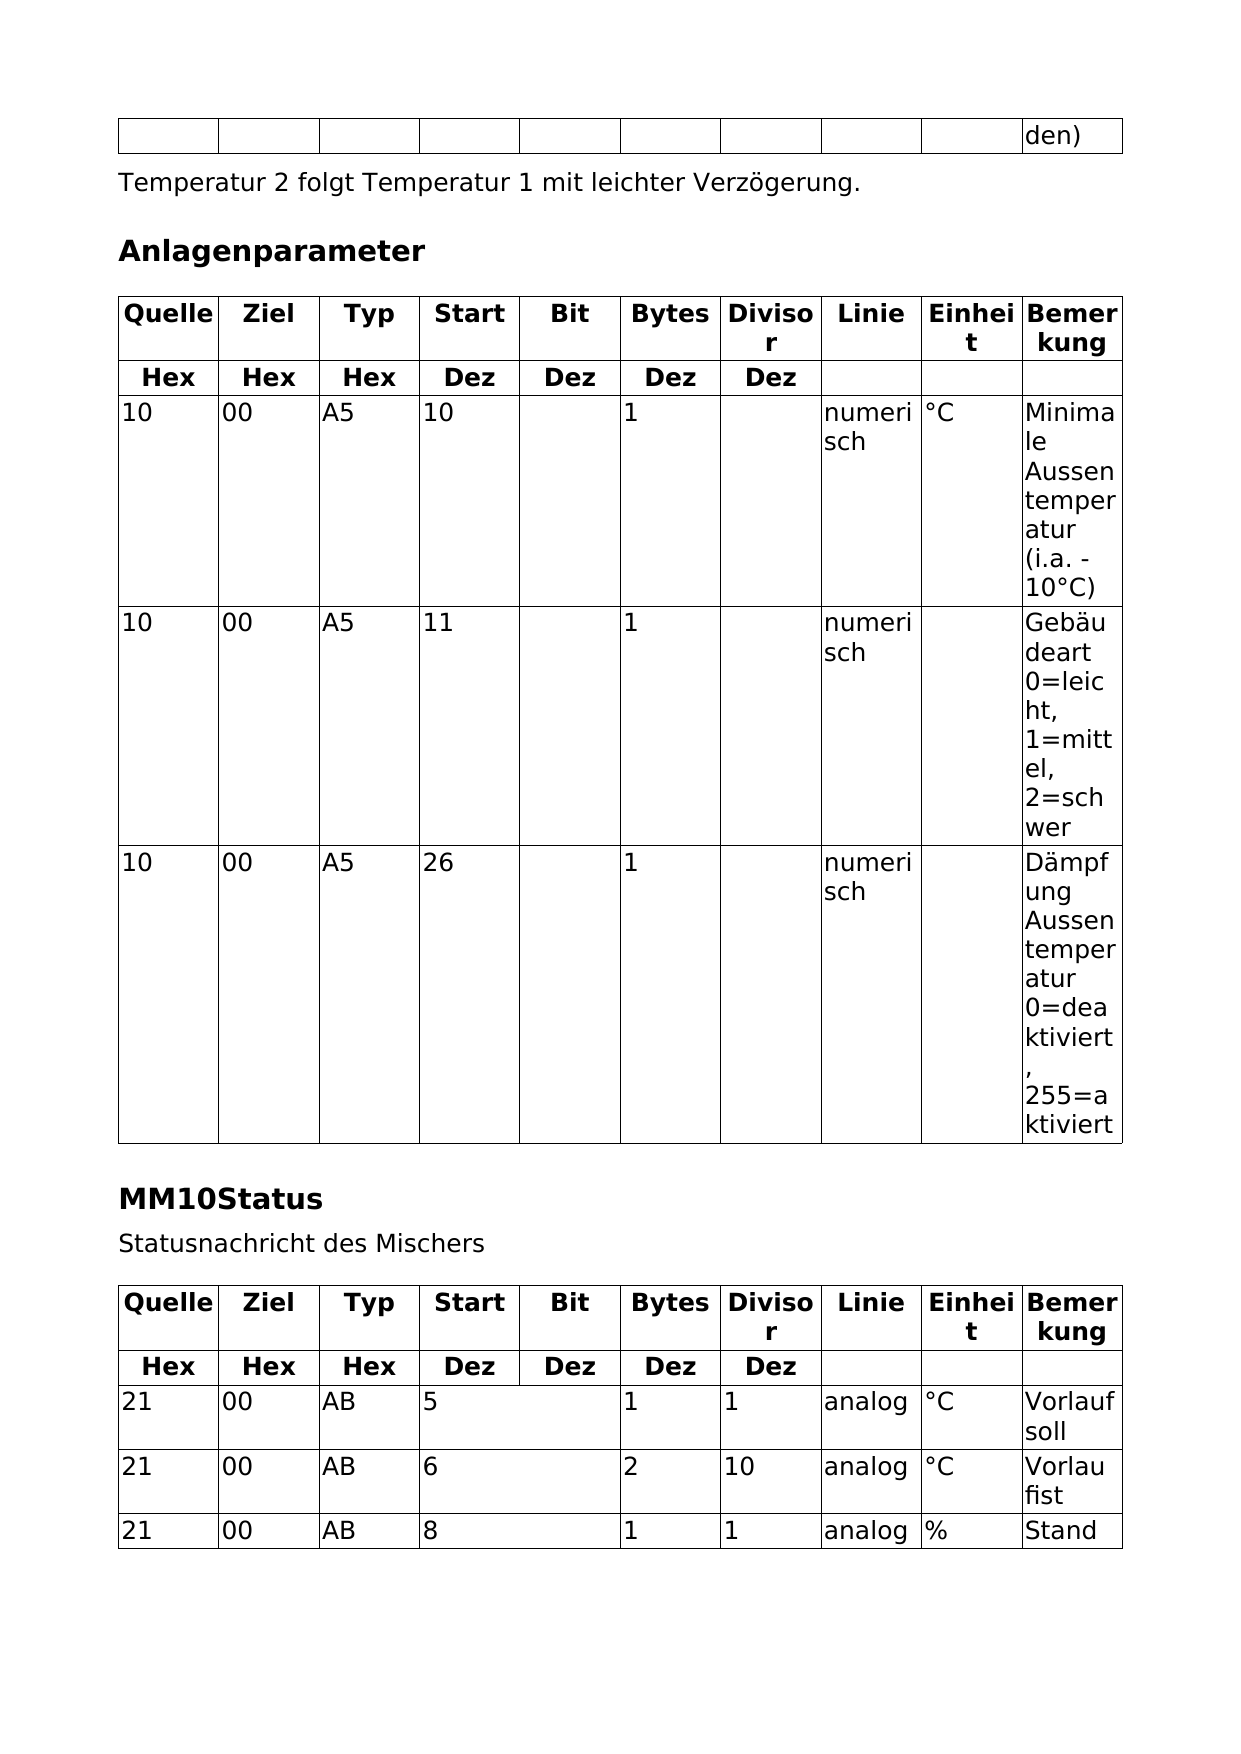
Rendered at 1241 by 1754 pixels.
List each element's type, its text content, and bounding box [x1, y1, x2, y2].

table_cell numerisch [822, 396, 921, 606]
table_cell Dez [420, 1351, 519, 1384]
table_cell [420, 119, 519, 153]
table_cell 26 [420, 846, 519, 1142]
table_cell [922, 607, 1022, 845]
table_cell [119, 119, 218, 153]
table_cell [520, 607, 620, 845]
table_cell 2 [621, 1450, 720, 1513]
table_header Bytes [621, 1286, 720, 1349]
table_cell numerisch [822, 846, 921, 1142]
table_cell [721, 846, 821, 1142]
table_cell [520, 846, 620, 1142]
table_cell [320, 119, 419, 153]
table_cell Hex [320, 1351, 419, 1384]
text Temperatur 2 folgt Temperatur 1 mit leichter Verzögerung. [118, 168, 1122, 197]
subtitle MM10Status [118, 1182, 1122, 1216]
table_cell Vorlaufist [1023, 1450, 1122, 1513]
table_header Bytes [621, 297, 720, 360]
text Statusnachricht des Mischers [118, 1229, 1122, 1258]
table_cell Minimale Aussentemperatur (i.a. -10°C) [1023, 396, 1122, 606]
table_header Quelle [119, 1286, 218, 1349]
table_cell den) [1023, 119, 1122, 153]
table_cell 21 [119, 1450, 218, 1513]
table_cell Dez [621, 1351, 720, 1384]
table_cell 11 [420, 607, 519, 845]
table_cell A5 [320, 846, 419, 1142]
table_cell 1 [621, 1386, 720, 1449]
table_header Bit [520, 1286, 620, 1349]
table_cell 10 [119, 396, 218, 606]
table_cell 10 [420, 396, 519, 606]
table_cell Dez [520, 1351, 620, 1384]
table_cell Dez [621, 361, 720, 395]
table_cell 1 [621, 607, 720, 845]
table_cell 00 [219, 396, 319, 606]
table_header Bemerkung [1023, 1286, 1122, 1349]
subtitle Anlagenparameter [118, 235, 1122, 269]
table_cell Hex [219, 1351, 319, 1384]
table_header Einheit [922, 1286, 1022, 1349]
table_cell 10 [721, 1450, 821, 1513]
table_cell AB [320, 1386, 419, 1449]
table_cell Gebäudeart 0=leicht, 1=mittel, 2=schwer [1023, 607, 1122, 845]
table_cell 1 [621, 1514, 720, 1548]
table_header Einheit [922, 297, 1022, 360]
table_cell Dämpfung Aussentemperatur 0=deaktiviert, 255=aktiviert [1023, 846, 1122, 1142]
table_cell [922, 846, 1022, 1142]
table_cell 10 [119, 607, 218, 845]
table_cell 5 [420, 1386, 620, 1449]
table_cell [922, 1351, 1022, 1384]
table_cell numerisch [822, 607, 921, 845]
table_cell Hex [119, 1351, 218, 1384]
table_header Divisor [721, 297, 821, 360]
table_header Ziel [219, 1286, 319, 1349]
table_header Start [420, 297, 519, 360]
table_cell °C [922, 1450, 1022, 1513]
table_header Bit [520, 297, 620, 360]
table_cell 1 [721, 1514, 821, 1548]
table_cell [922, 361, 1022, 395]
table_cell A5 [320, 607, 419, 845]
table_header Linie [822, 297, 921, 360]
table_header Typ [320, 1286, 419, 1349]
table_cell [922, 119, 1022, 153]
table_cell [721, 119, 821, 153]
table_cell 21 [119, 1386, 218, 1449]
table_cell [822, 361, 921, 395]
table_cell [822, 1351, 921, 1384]
table_header Divisor [721, 1286, 821, 1349]
table_cell % [922, 1514, 1022, 1548]
table_cell 00 [219, 1450, 319, 1513]
table_cell AB [320, 1450, 419, 1513]
table_cell [721, 607, 821, 845]
table_cell °C [922, 396, 1022, 606]
table_cell 10 [119, 846, 218, 1142]
table_cell 6 [420, 1450, 620, 1513]
table_header Quelle [119, 297, 218, 360]
table_header Linie [822, 1286, 921, 1349]
table_cell Hex [320, 361, 419, 395]
table_cell A5 [320, 396, 419, 606]
table_cell 00 [219, 1386, 319, 1449]
table_cell Dez [721, 361, 821, 395]
table_cell Hex [219, 361, 319, 395]
table_cell analog [822, 1450, 921, 1513]
table_cell [721, 396, 821, 606]
table_cell 1 [721, 1386, 821, 1449]
table_cell [1023, 1351, 1122, 1384]
table_cell 1 [621, 846, 720, 1142]
table_cell analog [822, 1514, 921, 1548]
table_cell 00 [219, 1514, 319, 1548]
table_header Start [420, 1286, 519, 1349]
table_cell AB [320, 1514, 419, 1548]
table_cell [621, 119, 720, 153]
table_cell Hex [119, 361, 218, 395]
table_header Typ [320, 297, 419, 360]
table_cell 1 [621, 396, 720, 606]
table_cell Stand [1023, 1514, 1122, 1548]
table_cell [1023, 361, 1122, 395]
table_cell Dez [420, 361, 519, 395]
table_cell °C [922, 1386, 1022, 1449]
table_cell [520, 396, 620, 606]
table_cell 00 [219, 607, 319, 845]
table_cell Vorlaufsoll [1023, 1386, 1122, 1449]
table_cell Dez [721, 1351, 821, 1384]
table_cell [219, 119, 319, 153]
table_cell analog [822, 1386, 921, 1449]
table_cell 00 [219, 846, 319, 1142]
table_cell 21 [119, 1514, 218, 1548]
table_header Bemerkung [1023, 297, 1122, 360]
table_cell [520, 119, 620, 153]
table_header Ziel [219, 297, 319, 360]
table_cell 8 [420, 1514, 620, 1548]
table_cell [822, 119, 921, 153]
table_cell Dez [520, 361, 620, 395]
